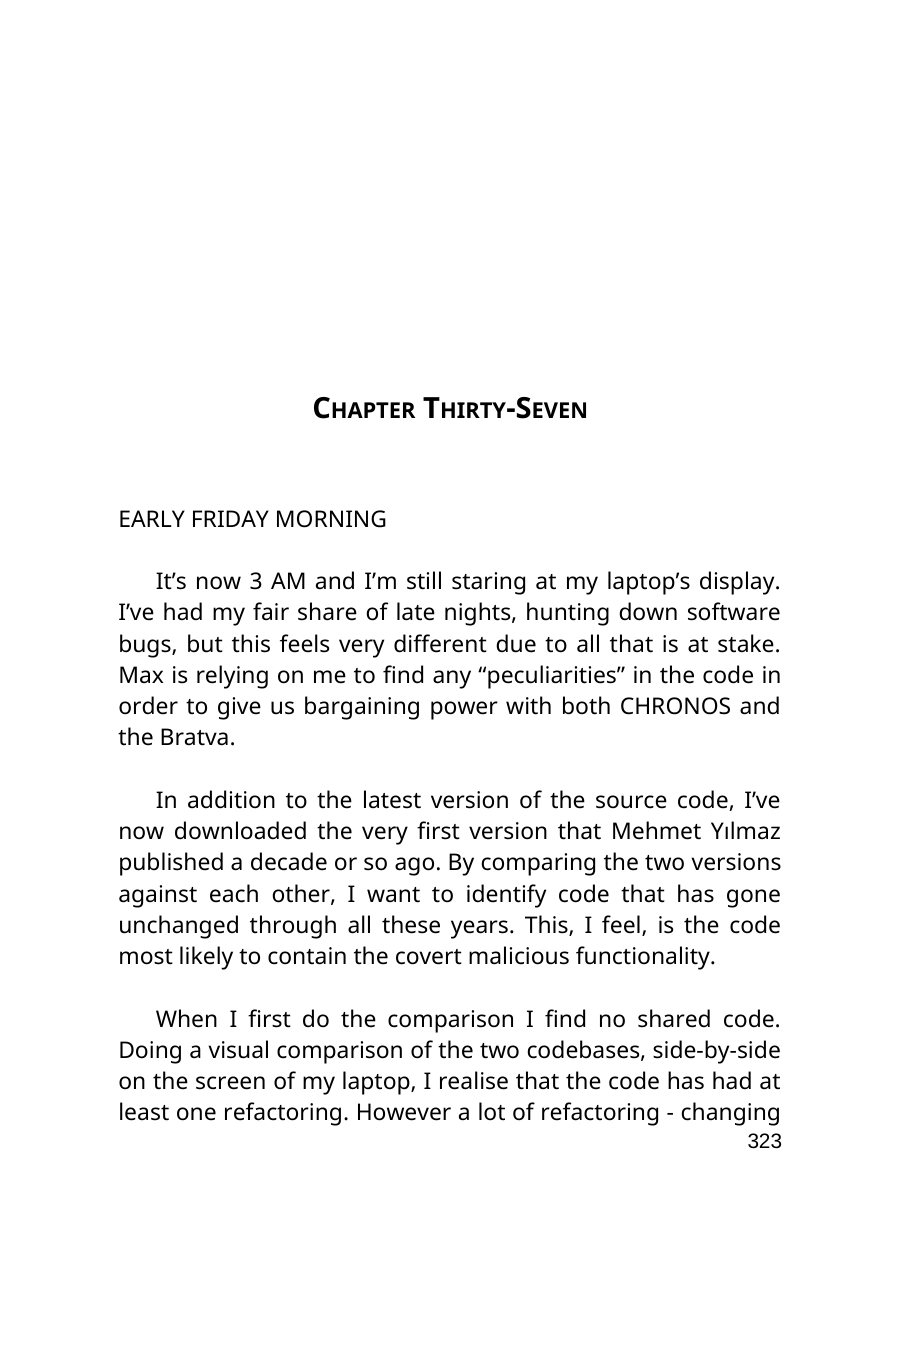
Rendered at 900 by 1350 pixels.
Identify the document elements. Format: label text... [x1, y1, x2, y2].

text In addition to the latest version of the source code, I’ve now downloaded the very first version that Mehmet Yılmaz published a decade or so ago. By comparing the two versions against each other, I want to identify code that has gone unchanged through all these years. This, I feel, is the code most likely to contain the covert malicious functionality. [118, 784, 782, 971]
text It’s now 3 AM and I’m still staring at my laptop’s display. I’ve had my fair share of late nights, hunting down software bugs, but this feels very different due to all that is at stake. Max is relying on me to find any “peculiarities” in the code in order to give us bargaining power with both CHRONOS and the Bratva. [118, 565, 782, 752]
text CHAPTER THIRTY-SEVEN [118, 388, 782, 427]
text EARLY FRIDAY MORNING [118, 502, 782, 534]
text When I first do the comparison I find no shared code. Doing a visual comparison of the two codebases, side-by-side on the screen of my laptop, I realise that the code has had at least one refactoring. However a lot of refactoring - changing [118, 1002, 782, 1127]
